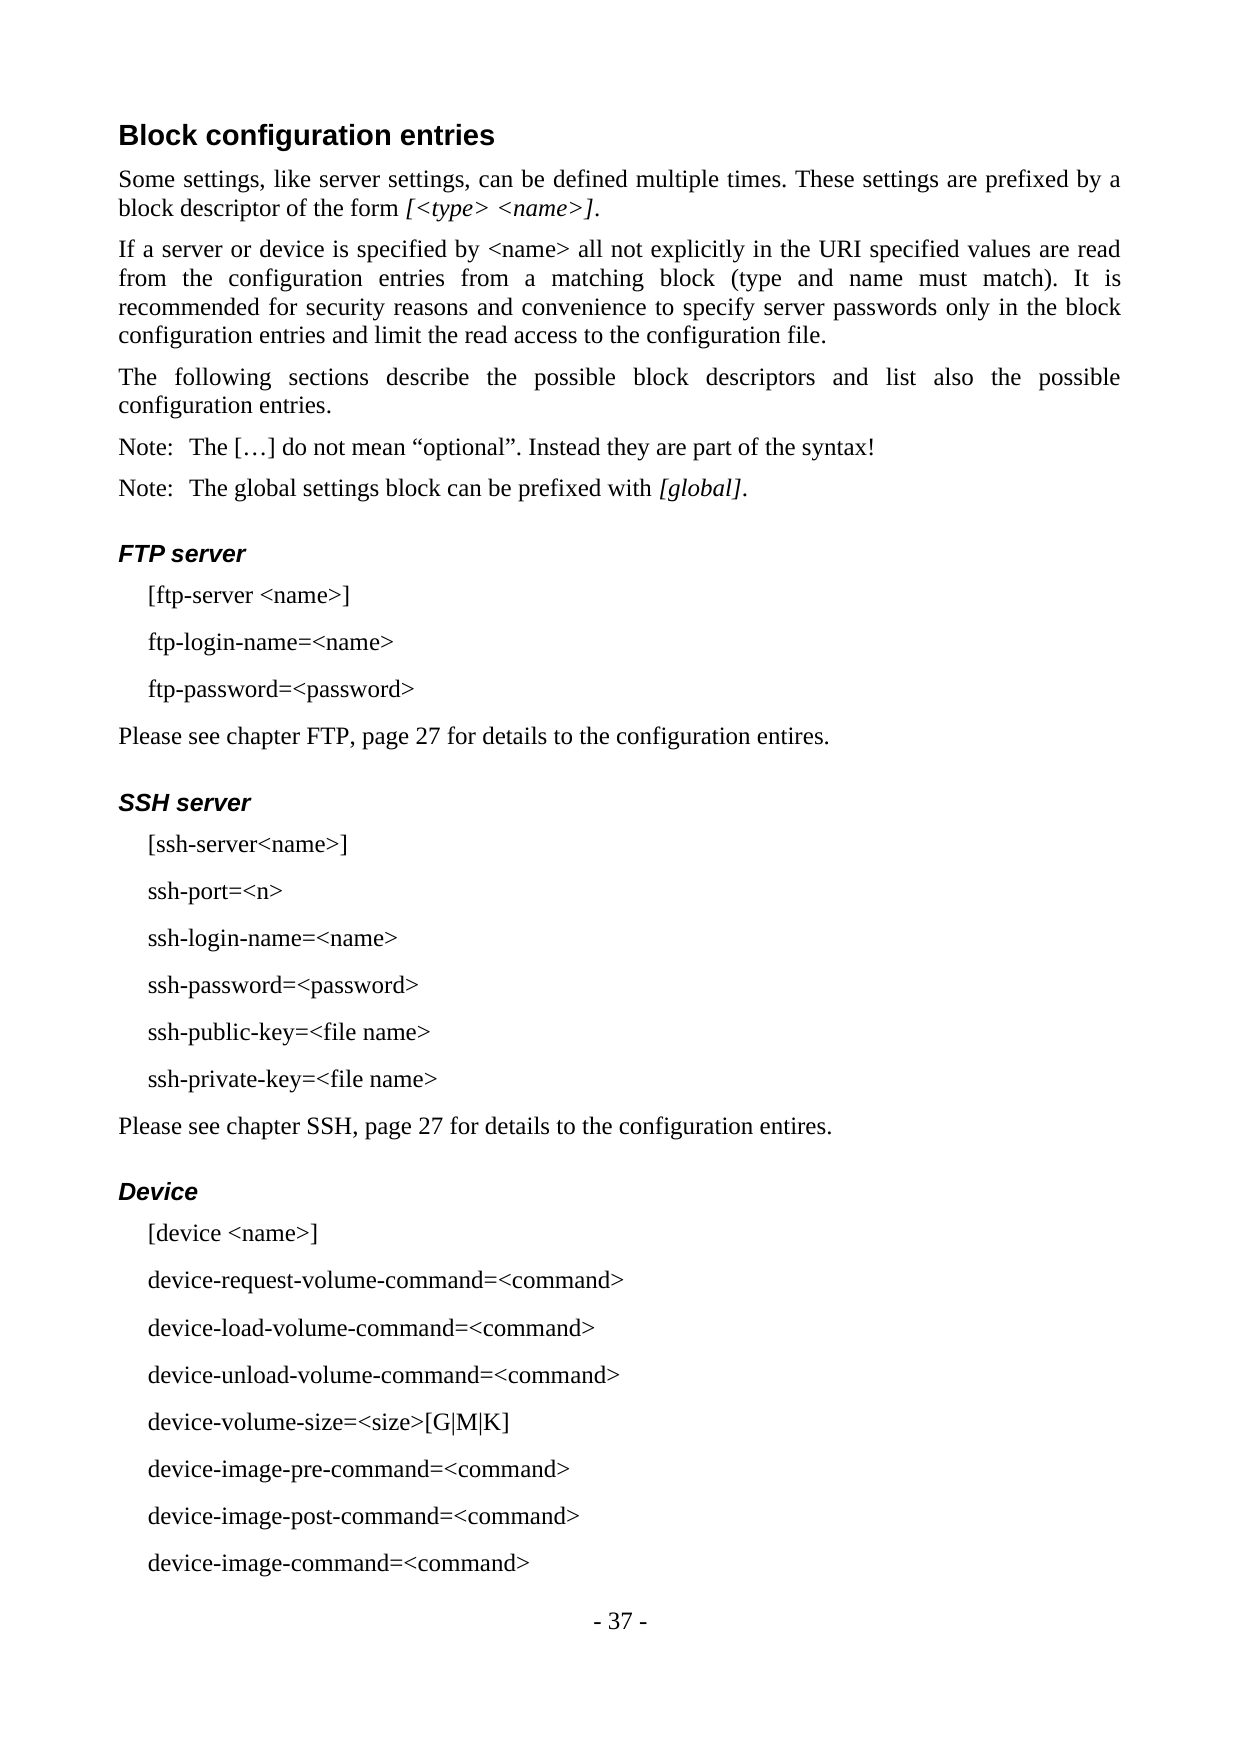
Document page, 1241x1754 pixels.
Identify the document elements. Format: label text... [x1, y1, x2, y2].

text ftp-login-name=<name> [148, 627, 1122, 656]
text Note: The global settings block can be prefixed with [global]. [118, 473, 1122, 502]
text Please see chapter SSH, page 28 for details to the configuration entires. [118, 1111, 1122, 1140]
text The following sections describe the possible block descriptors and list also the possible configuration entries. [118, 362, 1122, 419]
text device-image-post-command=<command> [148, 1501, 1122, 1530]
text ssh-login-name=<name> [148, 923, 1122, 952]
subtitle FTP server [118, 539, 1122, 568]
text device-volume-size=<size>[G|M|K] [148, 1407, 1122, 1436]
text [device <name>] [148, 1218, 1122, 1247]
text device-request-volume-command=<command> [148, 1266, 1122, 1294]
text ssh-public-key=<file name> [148, 1017, 1122, 1046]
text Some settings, like server settings, can be defined multiple times. These settings are prefixed by a block descriptor of the form [<type> <name>]. [118, 164, 1122, 222]
text If a server or device is specified by <name> all not explicitly in the URI specified values are read from the configuration entries from a matching block (type and name must match). It is recommended for security reasons and convenience to specify server passwords only in the block configuration entries and limit the read access to the configuration file. [118, 234, 1122, 349]
text ssh-port=<n> [148, 876, 1122, 904]
text [ftp-server <name>] [148, 580, 1122, 609]
subtitle Device [118, 1177, 1122, 1206]
subtitle SSH server [118, 788, 1122, 816]
text Please see chapter FTP, page 28 for details to the configuration entires. [118, 721, 1122, 750]
text device-image-pre-command=<command> [148, 1454, 1122, 1483]
text ssh-password=<password> [148, 970, 1122, 999]
text ftp-password=<password> [148, 674, 1122, 703]
text device-unload-volume-command=<command> [148, 1360, 1122, 1388]
text [ssh-server<name>] [148, 829, 1122, 857]
text ssh-private-key=<file name> [148, 1064, 1122, 1093]
text device-load-volume-command=<command> [148, 1313, 1122, 1341]
text device-image-command=<command> [148, 1548, 1122, 1577]
text Note: The […] do not mean “optional”. Instead they are part of the syntax! [118, 432, 1122, 460]
subtitle Block configuration entries [118, 118, 1122, 152]
